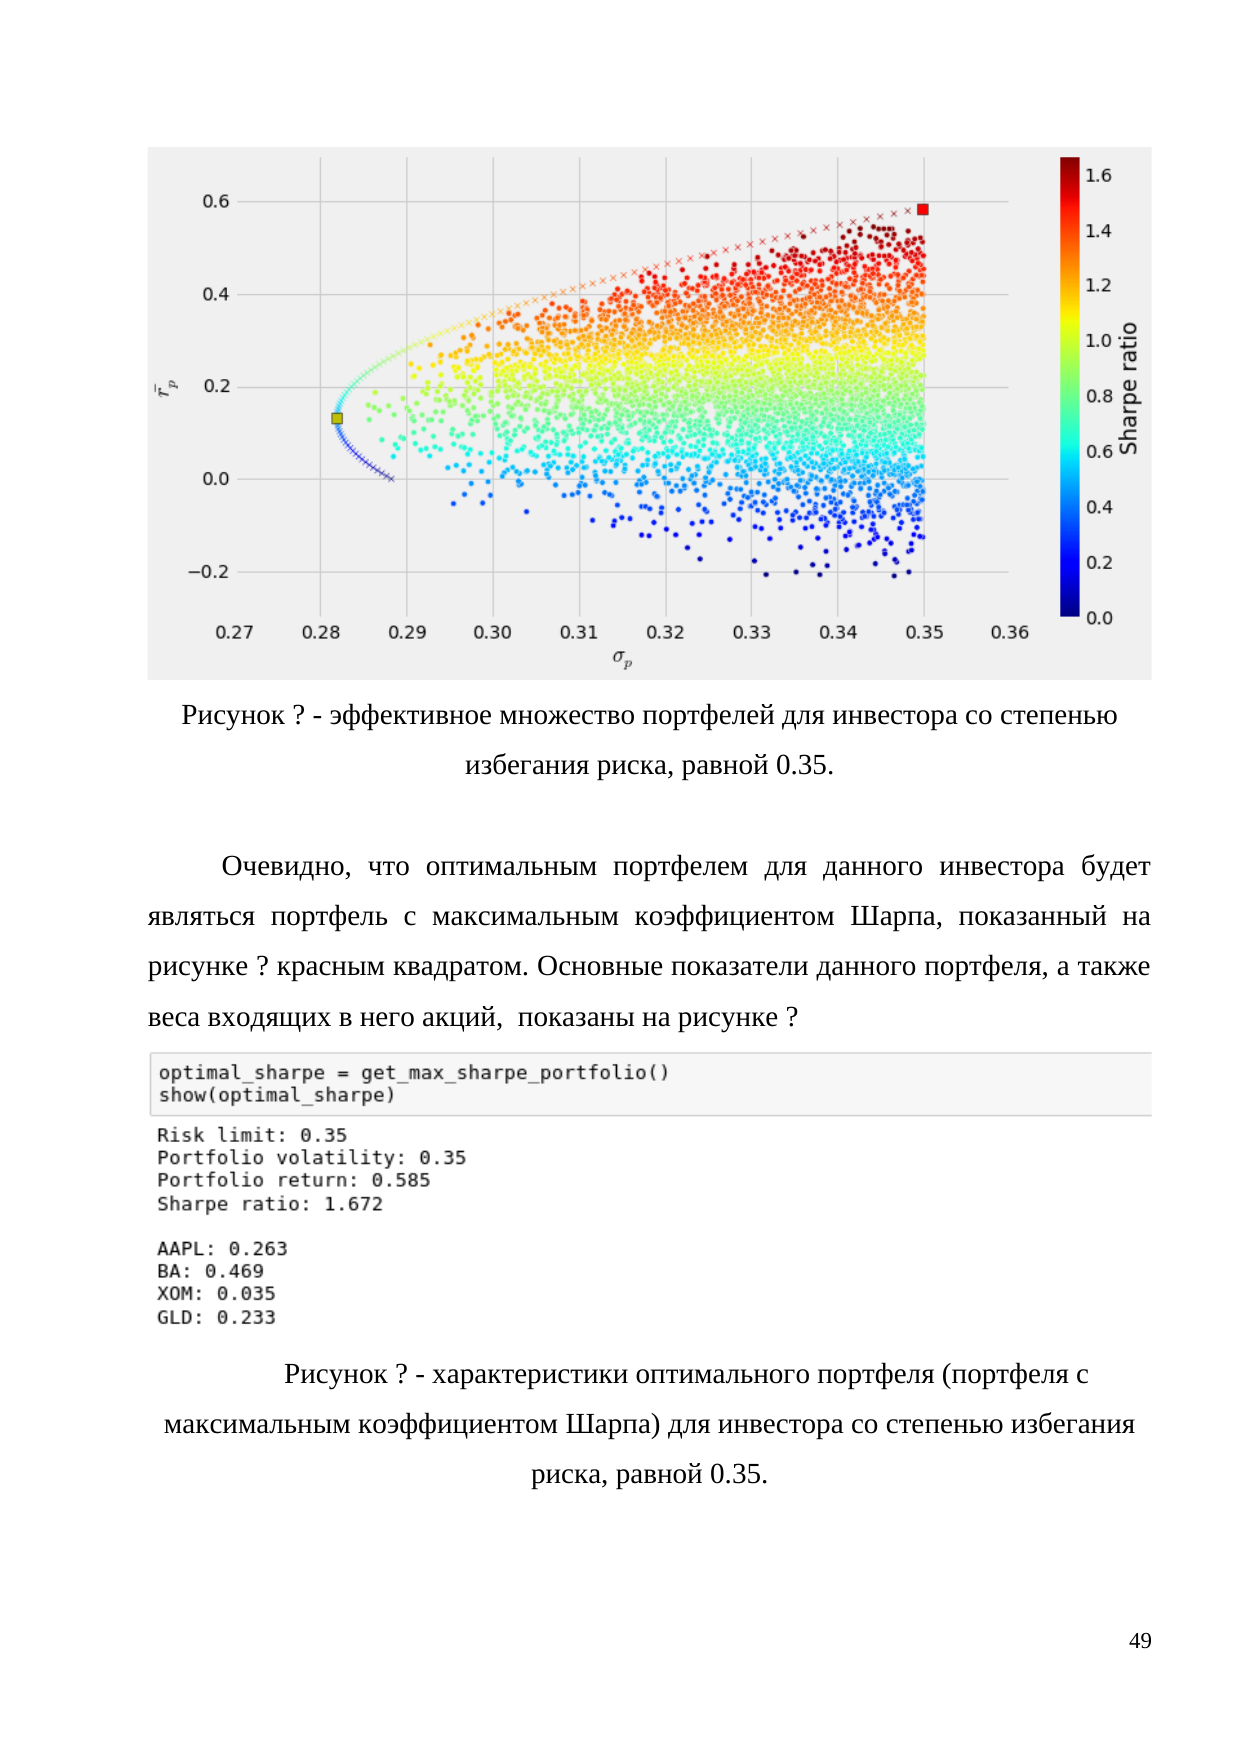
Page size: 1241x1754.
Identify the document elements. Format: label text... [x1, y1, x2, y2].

picture [147, 1048, 1152, 1339]
text Рисунок ? - эффективное множество портфелей для инвестора со степенью избегания риска, равной 0.35. [148, 680, 1152, 781]
picture [147, 147, 1152, 680]
text Очевидно, что оптимальным портфелем для данного инвестора будет являться портфель с максимальным коэффициентом Шарпа, показанный на рисунке ? красным квадратом. Основные показатели данного портфеля, а также веса входящих в него акций, показаны на рисунке ? [148, 848, 1152, 1032]
text Рисунок ? - характеристики оптимального портфеля (портфеля с максимальным коэффициентом Шарпа) для инвестора со степенью избегания риска, равной 0.35. [148, 1339, 1152, 1490]
